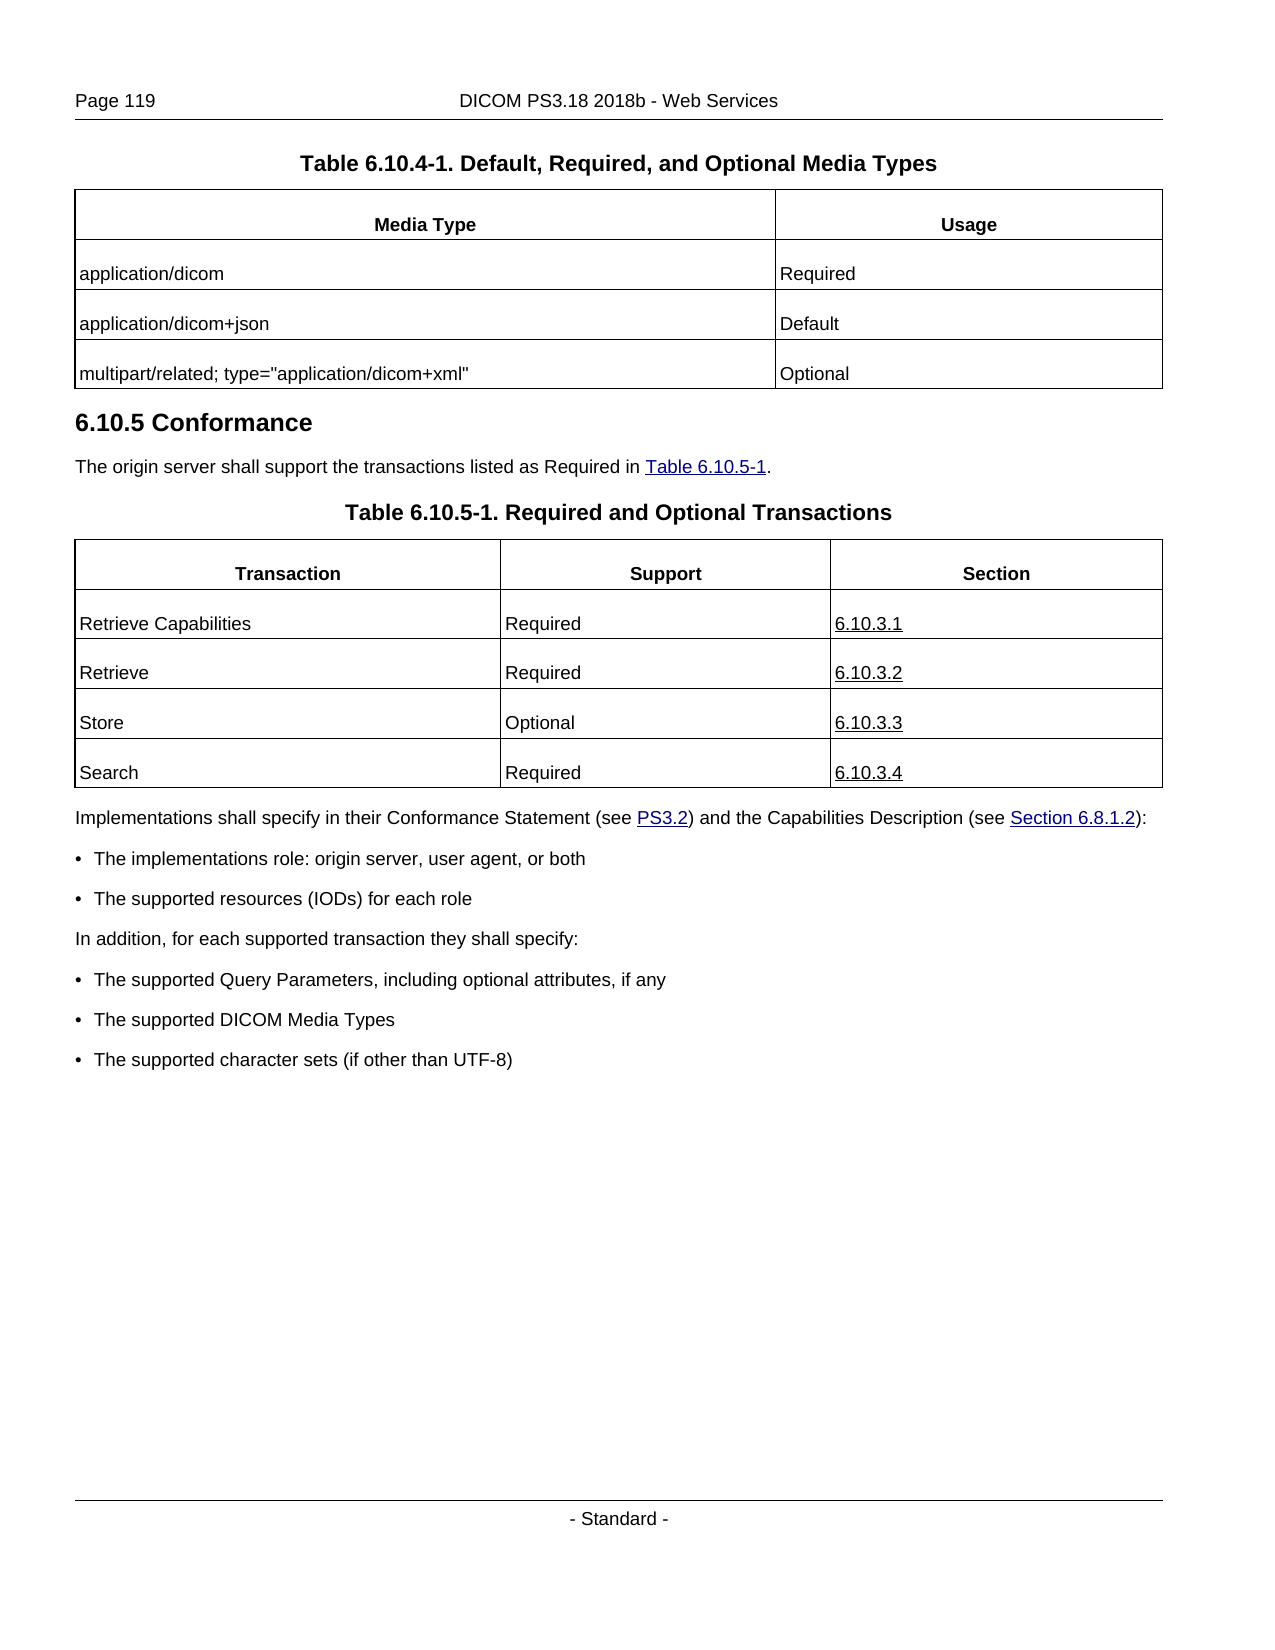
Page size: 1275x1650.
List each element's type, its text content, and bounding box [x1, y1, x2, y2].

text In addition, for each supported transaction they shall specify: [75, 928, 1162, 949]
table_cell Store [76, 689, 500, 738]
list The supported resources (IODs) for each role [75, 888, 1162, 909]
table_cell Retrieve [76, 639, 500, 688]
text The origin server shall support the transactions listed as Required in Table 6.10.5-1. [75, 455, 1162, 477]
list The supported DICOM Media Types [75, 1009, 1162, 1030]
list The implementations role: origin server, user agent, or both [75, 847, 1162, 869]
table_cell application/dicom [76, 240, 775, 289]
table_header Support [501, 540, 830, 588]
table_cell Required [501, 739, 830, 787]
table_cell Retrieve Capabilities [76, 590, 500, 638]
table_cell Required [776, 240, 1162, 289]
text Implementations shall specify in their Conformance Statement (see PS3.2) and the Capabilities Description (see Section 6.8.1.2): [75, 807, 1162, 829]
table_header Section [831, 540, 1162, 588]
table_cell Optional [776, 340, 1162, 388]
table_cell 6.10.3.4 [831, 739, 1162, 787]
text Table 6.10.4-1. Default, Required, and Optional Media Types [75, 150, 1162, 176]
list The supported Query Parameters, including optional attributes, if any [75, 968, 1162, 990]
table_cell Required [501, 639, 830, 688]
table_cell 6.10.3.2 [831, 639, 1162, 688]
text Table 6.10.5-1. Required and Optional Transactions [75, 499, 1162, 525]
table_header Transaction [76, 540, 500, 588]
table_cell Search [76, 739, 500, 787]
text 6.10.5 Conformance [75, 408, 1162, 437]
list The supported character sets (if other than UTF-8) [75, 1049, 1162, 1071]
table_header Usage [776, 190, 1162, 239]
table_cell Optional [501, 689, 830, 738]
table_cell Default [776, 290, 1162, 338]
table_header Media Type [76, 190, 775, 239]
table_cell Required [501, 590, 830, 638]
table_cell multipart/related; type="application/dicom+xml" [76, 340, 775, 388]
table_cell application/dicom+json [76, 290, 775, 338]
table_cell 6.10.3.1 [831, 590, 1162, 638]
table_cell 6.10.3.3 [831, 689, 1162, 738]
